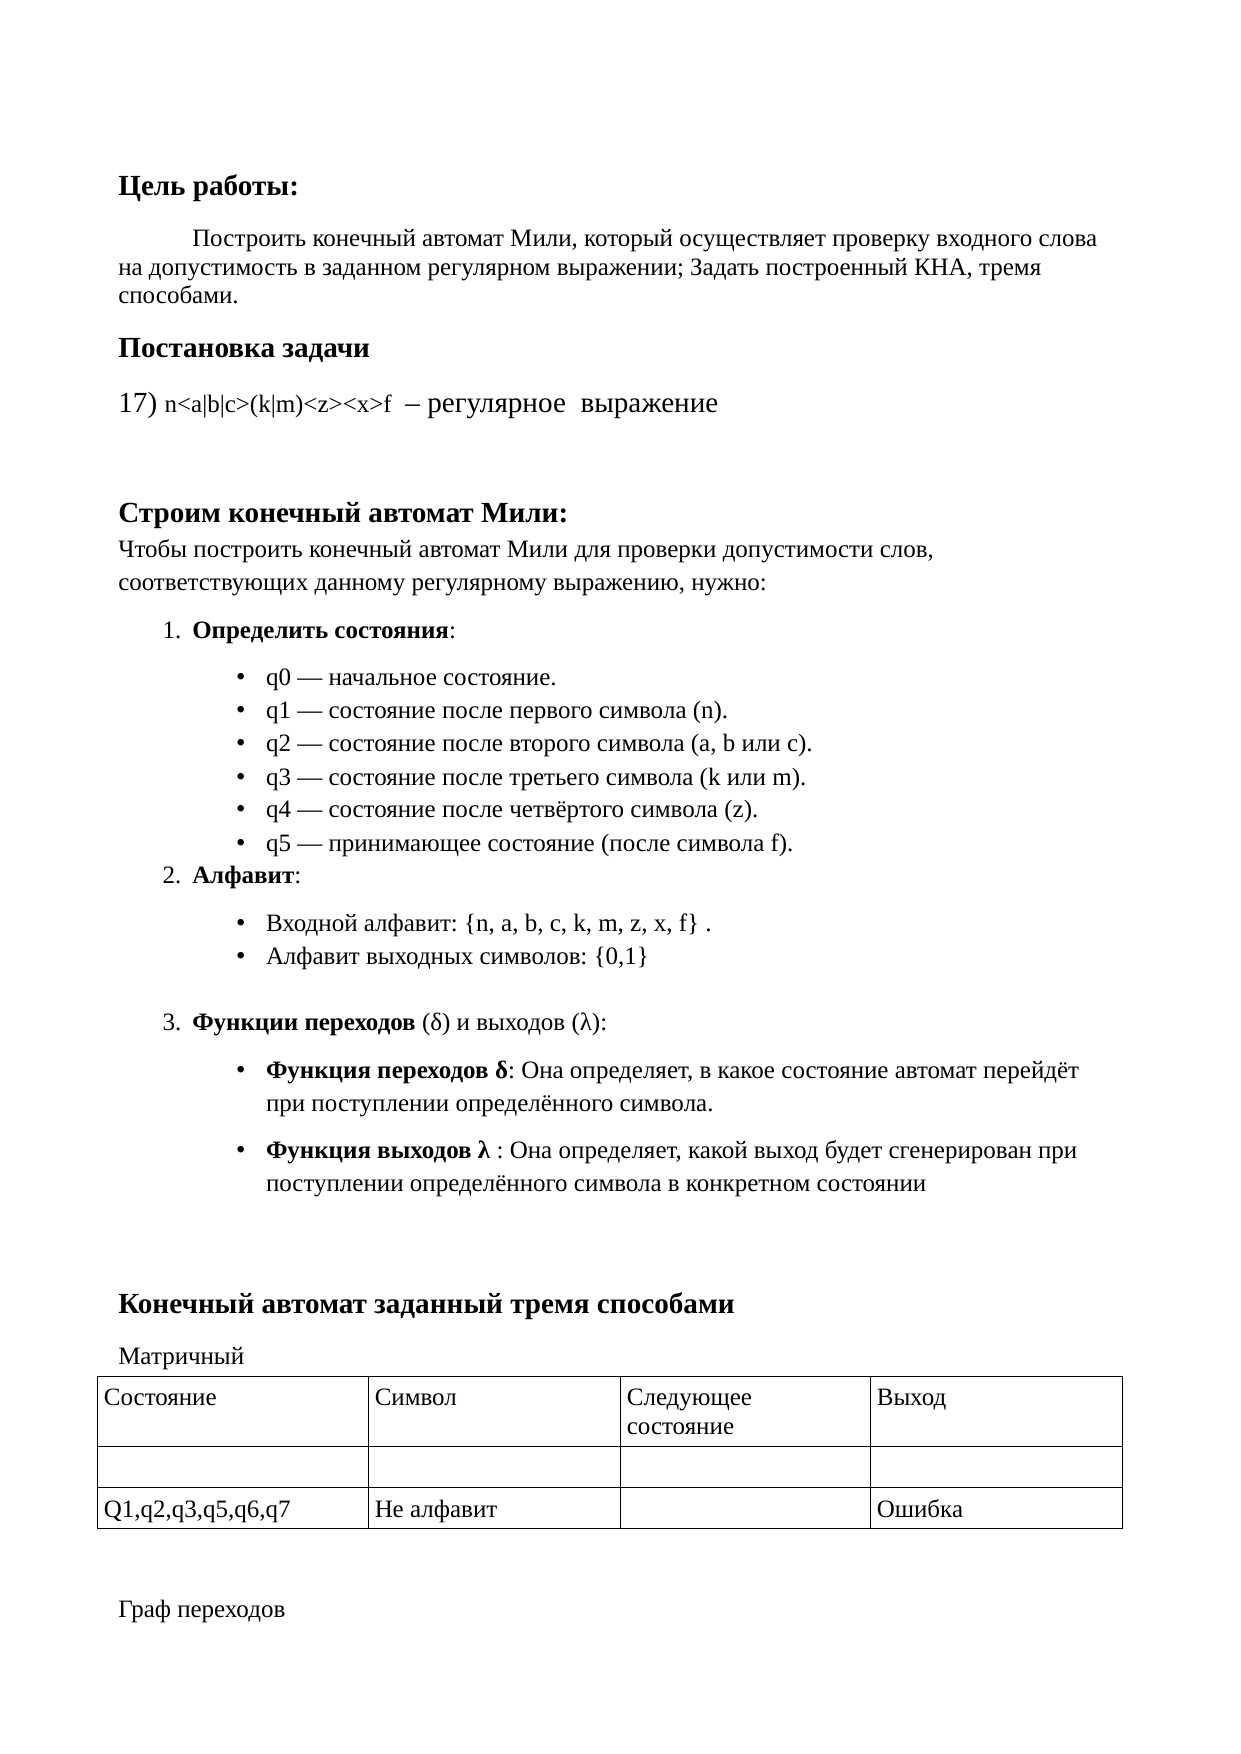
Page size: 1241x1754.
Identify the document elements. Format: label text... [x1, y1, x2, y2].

text Чтобы построить конечный автомат Мили для проверки допустимости слов, соответствующих данному регулярному выражению, нужно: [118, 534, 1122, 596]
table_cell Q1,q2,q3,q5,q6,q7 [98, 1488, 368, 1528]
table_cell Ошибка [871, 1488, 1122, 1528]
list Алфавит: [162, 861, 1122, 889]
text Постановка задачи [118, 330, 1122, 364]
list Определить состояния: [162, 615, 1122, 644]
list q3 — состояние после третьего символа (k или m). [236, 762, 1122, 790]
table_cell [871, 1447, 1122, 1487]
table_header Символ [369, 1377, 620, 1446]
table_cell [621, 1447, 870, 1487]
list Функция выходов λ : Она определяет, какой выход будет сгенерирован при поступлении определённого символа в конкретном состоянии [236, 1136, 1122, 1197]
table_cell [98, 1447, 368, 1487]
text Цель работы: [118, 168, 1122, 202]
list q1 — состояние после первого символа (n). [236, 696, 1122, 724]
list Входной алфавит: {n, a, b, c, k, m, z, x, f} . [236, 908, 1122, 937]
text Матричный [118, 1341, 1122, 1370]
text Построить конечный автомат Мили, который осуществляет проверку входного слова на допустимость в заданном регулярном выражении; Задать построенный КНА, тремя способами. [118, 223, 1122, 309]
list Функции переходов (δ) и выходов (λ): [162, 1007, 1122, 1036]
list q4 — состояние после четвёртого символа (z). [236, 794, 1122, 823]
list q2 — состояние после второго символа (a, b или c). [236, 728, 1122, 757]
text Конечный автомат заданный тремя способами [118, 1286, 1122, 1320]
table_cell [621, 1488, 870, 1528]
subtitle Строим конечный автомат Мили: [118, 495, 1122, 528]
table_cell [369, 1447, 620, 1487]
table_header Состояние [98, 1377, 368, 1446]
list q5 — принимающее состояние (после символа f). [236, 828, 1122, 856]
text Граф переходов [118, 1594, 1122, 1623]
table_header Выход [871, 1377, 1122, 1446]
table_cell Не алфавит [369, 1488, 620, 1528]
table_header Следующее состояние [621, 1377, 870, 1446]
list Функция переходов δ: Она определяет, в какое состояние автомат перейдёт при поступлении определённого символа. [236, 1055, 1122, 1117]
list q0 — начальное состояние. [236, 662, 1122, 691]
text 17) n<a|b|c>(k|m)<z><x>f – регулярное выражение [118, 385, 1122, 419]
list Алфавит выходных символов: {0,1} [236, 941, 1122, 970]
